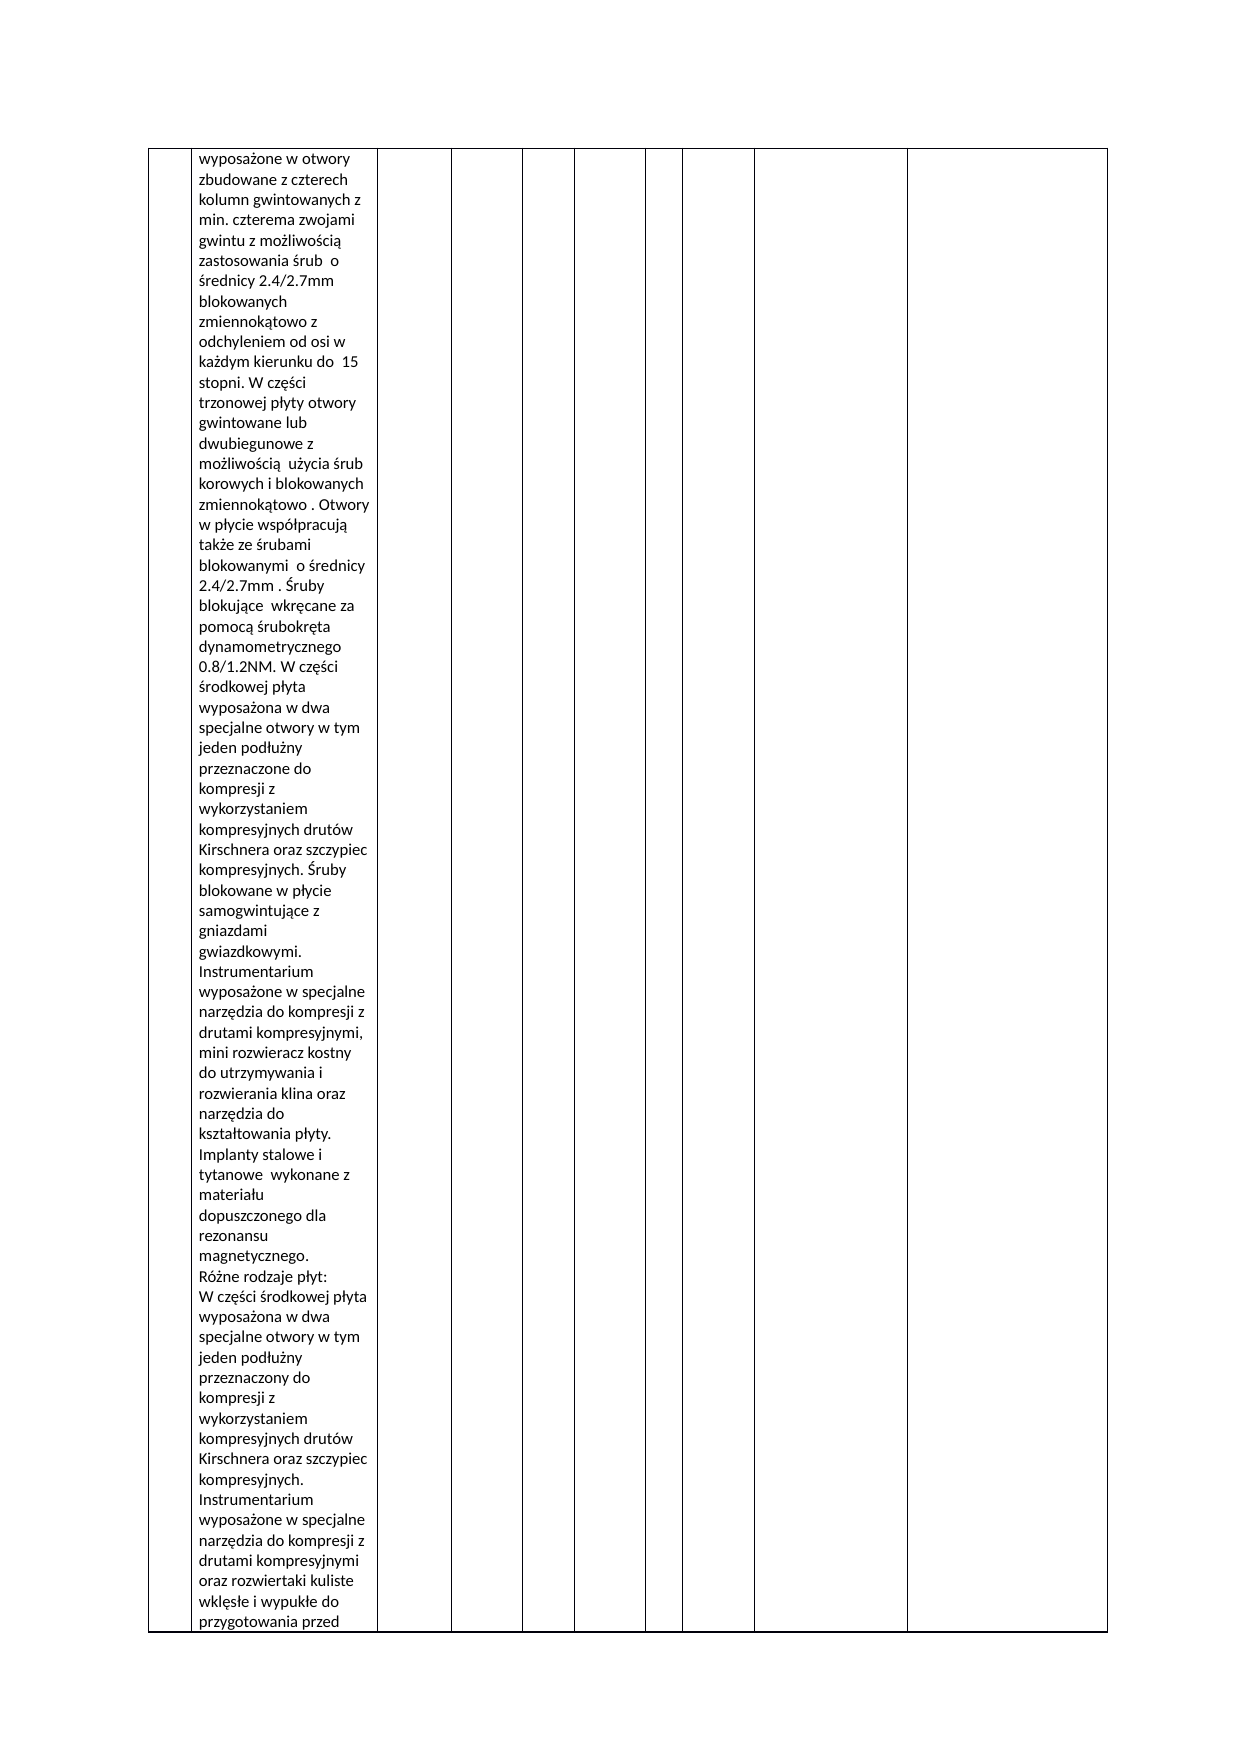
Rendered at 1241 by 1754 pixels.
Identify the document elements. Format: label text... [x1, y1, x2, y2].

table_cell [683, 149, 754, 1631]
table_cell [452, 149, 522, 1631]
table_cell [575, 149, 645, 1631]
table_cell [646, 149, 682, 1631]
table_cell [378, 149, 451, 1631]
table_cell [908, 149, 1107, 1631]
table_cell [755, 149, 907, 1631]
table_cell [149, 149, 191, 1631]
table_cell [523, 149, 574, 1631]
table_cell wyposażone w otwory zbudowane z czterech kolumn gwintowanych z min. czterema zwojami gwintu z możliwością zastosowania śrub o średnicy 2.4/2.7mm blokowanych zmiennokątowo z odchyleniem od osi w każdym kierunku do 15 stopni. W części trzonowej płyty otwory gwintowane lub dwubiegunowe z możliwością użycia śrub korowych i blokowanych zmiennokątowo . Otwory w płycie współpracują także ze śrubami blokowanymi o średnicy 2.4/2.7mm . Śruby blokujące wkręcane za pomocą śrubokręta dynamometrycznego 0.8/1.2NM. W części środkowej płyta wyposażona w dwa specjalne otwory w tym jeden podłużny przeznaczone do kompresji z wykorzystaniem kompresyjnych drutów Kirschnera oraz szczypiec kompresyjnych. Śruby blokowane w płycie samogwintujące z gniazdami gwiazdkowymi. Instrumentarium wyposażone w specjalne narzędzia do kompresji z drutami kompresyjnymi, mini rozwieracz kostny do utrzymywania i rozwierania klina oraz narzędzia do kształtowania płyty. Implanty stalowe i tytanowe wykonane z materiału dopuszczonego dla rezonansu magnetycznego. Różne rodzaje płyt: W części środkowej płyta wyposażona w dwa specjalne otwory w tym jeden podłużny przeznaczony do kompresji z wykorzystaniem kompresyjnych drutów Kirschnera oraz szczypiec kompresyjnych. Instrumentarium wyposażone w specjalne narzędzia do kompresji z drutami kompresyjnymi oraz rozwiertaki kuliste wklęsłe i wypukłe do przygotowania przed [192, 149, 377, 1631]
